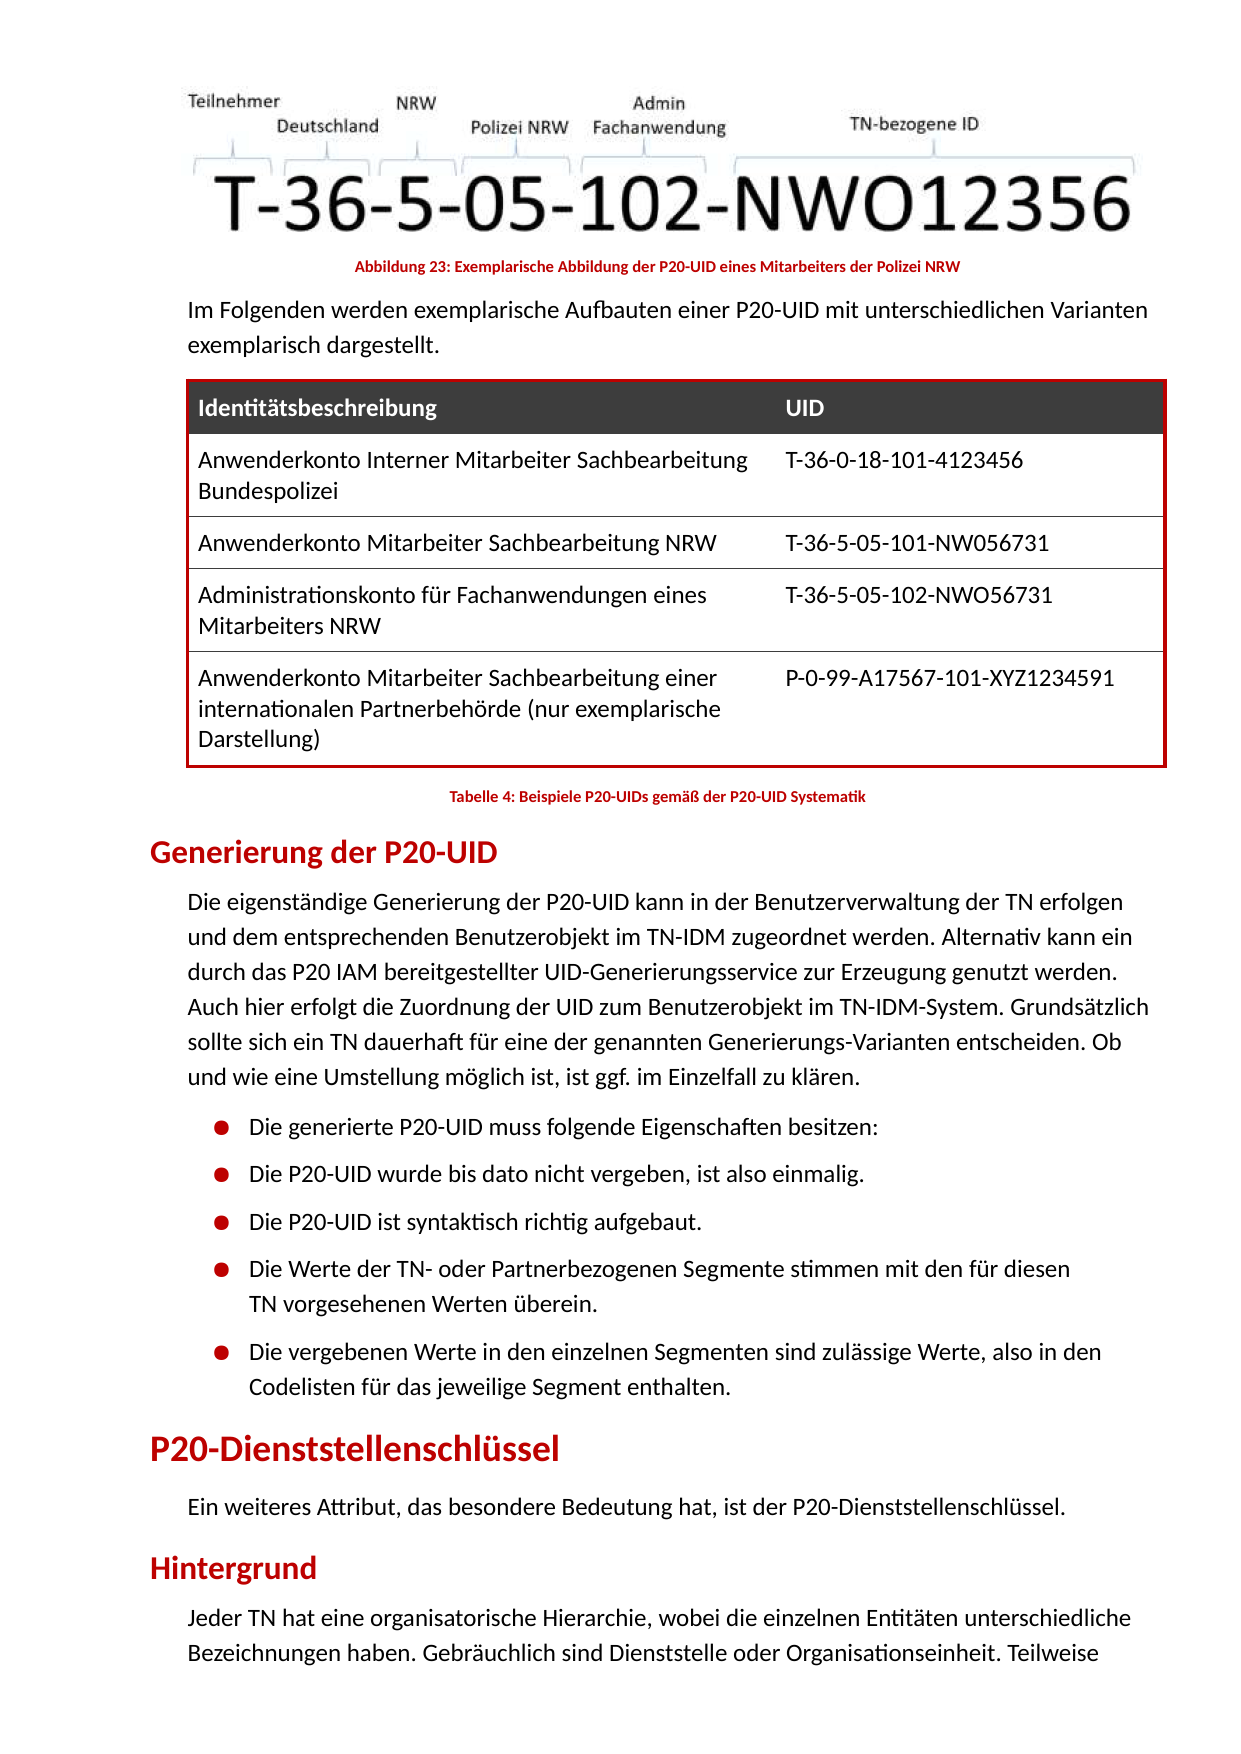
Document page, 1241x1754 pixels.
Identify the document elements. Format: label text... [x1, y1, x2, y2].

list Die vergebenen Werte in den einzelnen Segmenten sind zulässige Werte, also in den Codelisten für das jeweilige Segment enthalten. [211, 1336, 1104, 1402]
subtitle Generierung der P20-UID [150, 831, 1165, 872]
picture [168, 75, 1147, 244]
text Die eigenständige Generierung der P20-UID kann in der Benutzerverwaltung der TN erfolgen und dem entsprechenden Benutzerobjekt im TN-IDM zugeordnet werden. Alternativ kann ein durch das P20 IAM bereitgestellter UID-Generierungsservice zur Erzeugung genutzt werden. Auch hier erfolgt die Zuordnung der UID zum Benutzerobjekt im TN-IDM-System. Grundsätzlich sollte sich ein TN dauerhaft für eine der genannten Generierungs-Varianten entscheiden. Ob und wie eine Umstellung möglich ist, ist ggf. im Einzelfall zu klären. [187, 886, 1165, 1092]
text Im Folgenden werden exemplarische Aufbauten einer P20-UID mit unterschiedlichen Varianten exemplarisch dargestellt. [187, 244, 1165, 359]
table_cell Anwenderkonto Mitarbeiter Sachbearbeitung NRW [189, 517, 775, 568]
text Jeder TN hat eine organisatorische Hierarchie, wobei die einzelnen Entitäten unterschiedliche Bezeichnungen haben. Gebräuchlich sind Dienststelle oder Organisationseinheit. Teilweise [187, 1603, 1165, 1668]
list Die Werte der TN- oder Partnerbezogenen Segmente stimmen mit den für diesen TN vorgesehenen Werten überein. [211, 1253, 1104, 1319]
list Die P20-UID ist syntaktisch richtig aufgebaut. [211, 1206, 1104, 1237]
subtitle Hintergrund [150, 1547, 1165, 1588]
table_cell Anwenderkonto Mitarbeiter Sachbearbeitung einer internationalen Partnerbehörde (nur exemplarische Darstellung) [189, 652, 775, 764]
table_cell Administrationskonto für Fachanwendungen eines Mitarbeiters NRW [189, 569, 775, 651]
table_header UID [775, 382, 1163, 433]
text Ein weiteres Attribut, das besondere Bedeutung hat, ist der P20-Dienststellenschlüssel. [187, 1491, 1165, 1522]
table_cell T-36-5-05-102-NWO56731 [775, 569, 1163, 651]
table_cell T-36-5-05-101-NW056731 [775, 517, 1163, 568]
table_cell P-0-99-A17567-101-XYZ1234591 [775, 652, 1163, 764]
text Abbildung 23: Exemplarische Abbildung der P20-UID eines Mitarbeiters der Polizei NRW [169, 244, 1146, 277]
subtitle P20-Dienststellenschlüssel [150, 1425, 1165, 1471]
list Die generierte P20-UID muss folgende Eigenschaften besitzen: [211, 1111, 1104, 1142]
table_cell Anwenderkonto Interner Mitarbeiter Sachbearbeitung Bundespolizei [189, 434, 775, 516]
list Die P20-UID wurde bis dato nicht vergeben, ist also einmalig. [211, 1158, 1104, 1189]
table_cell T-36-0-18-101-4123456 [775, 434, 1163, 516]
table_header Identitätsbeschreibung [189, 382, 775, 433]
text Tabelle 4: Beispiele P20-UIDs gemäß der P20-UID Systematik [150, 786, 1165, 806]
